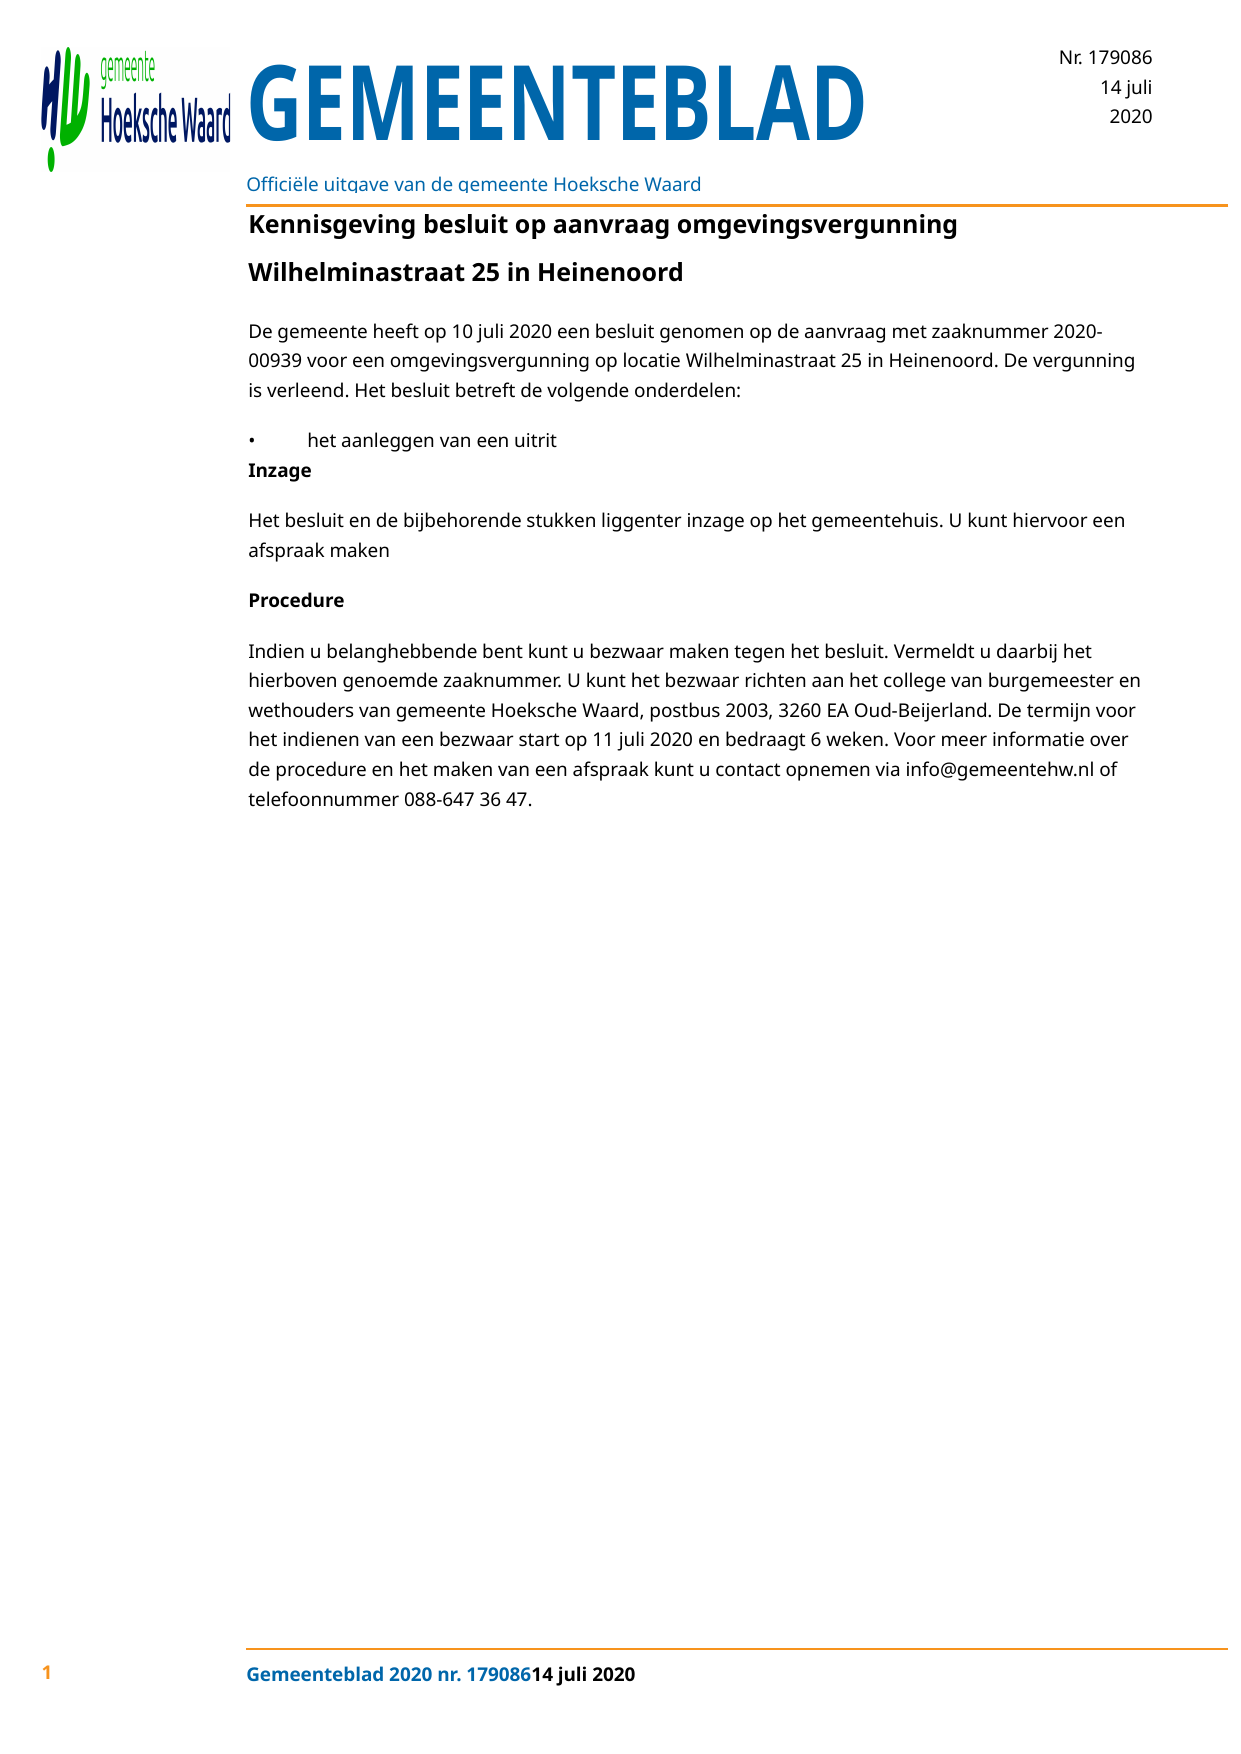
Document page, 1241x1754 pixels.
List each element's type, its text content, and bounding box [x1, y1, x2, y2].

text Inzage [248, 457, 1152, 483]
text De gemeente heeft op 10 juli 2020 een besluit genomen op de aanvraag met zaaknummer 2020-00939 voor een omgevingsvergunning op locatie Wilhelminastraat 25 in Heinenoord. De vergunning is verleend. Het besluit betreft de volgende onderdelen: [248, 318, 1152, 403]
list het aanleggen van een uitrit [248, 427, 1152, 453]
picture [41, 47, 231, 172]
text Indien u belanghebbende bent kunt u bezwaar maken tegen het besluit. Vermeldt u daarbij het hierboven genoemde zaaknummer. U kunt het bezwaar richten aan het college van burgemeester en wethouders van gemeente Hoeksche Waard, postbus 2003, 3260 EA Oud-Beijerland. De termijn voor het indienen van een bezwaar start op 11 juli 2020 en bedraagt 6 weken. Voor meer informatie over de procedure en het maken van een afspraak kunt u contact opnemen via info@gemeentehw.nl of telefoonnummer 088-647 36 47. [248, 638, 1152, 812]
text Het besluit en de bijbehorende stukken liggenter inzage op het gemeentehuis. U kunt hiervoor een afspraak maken [248, 507, 1152, 563]
text Procedure [248, 587, 1152, 613]
text Kennisgeving besluit op aanvraag omgevingsvergunning Wilhelminastraat 25 in Heinenoord [248, 207, 1152, 288]
